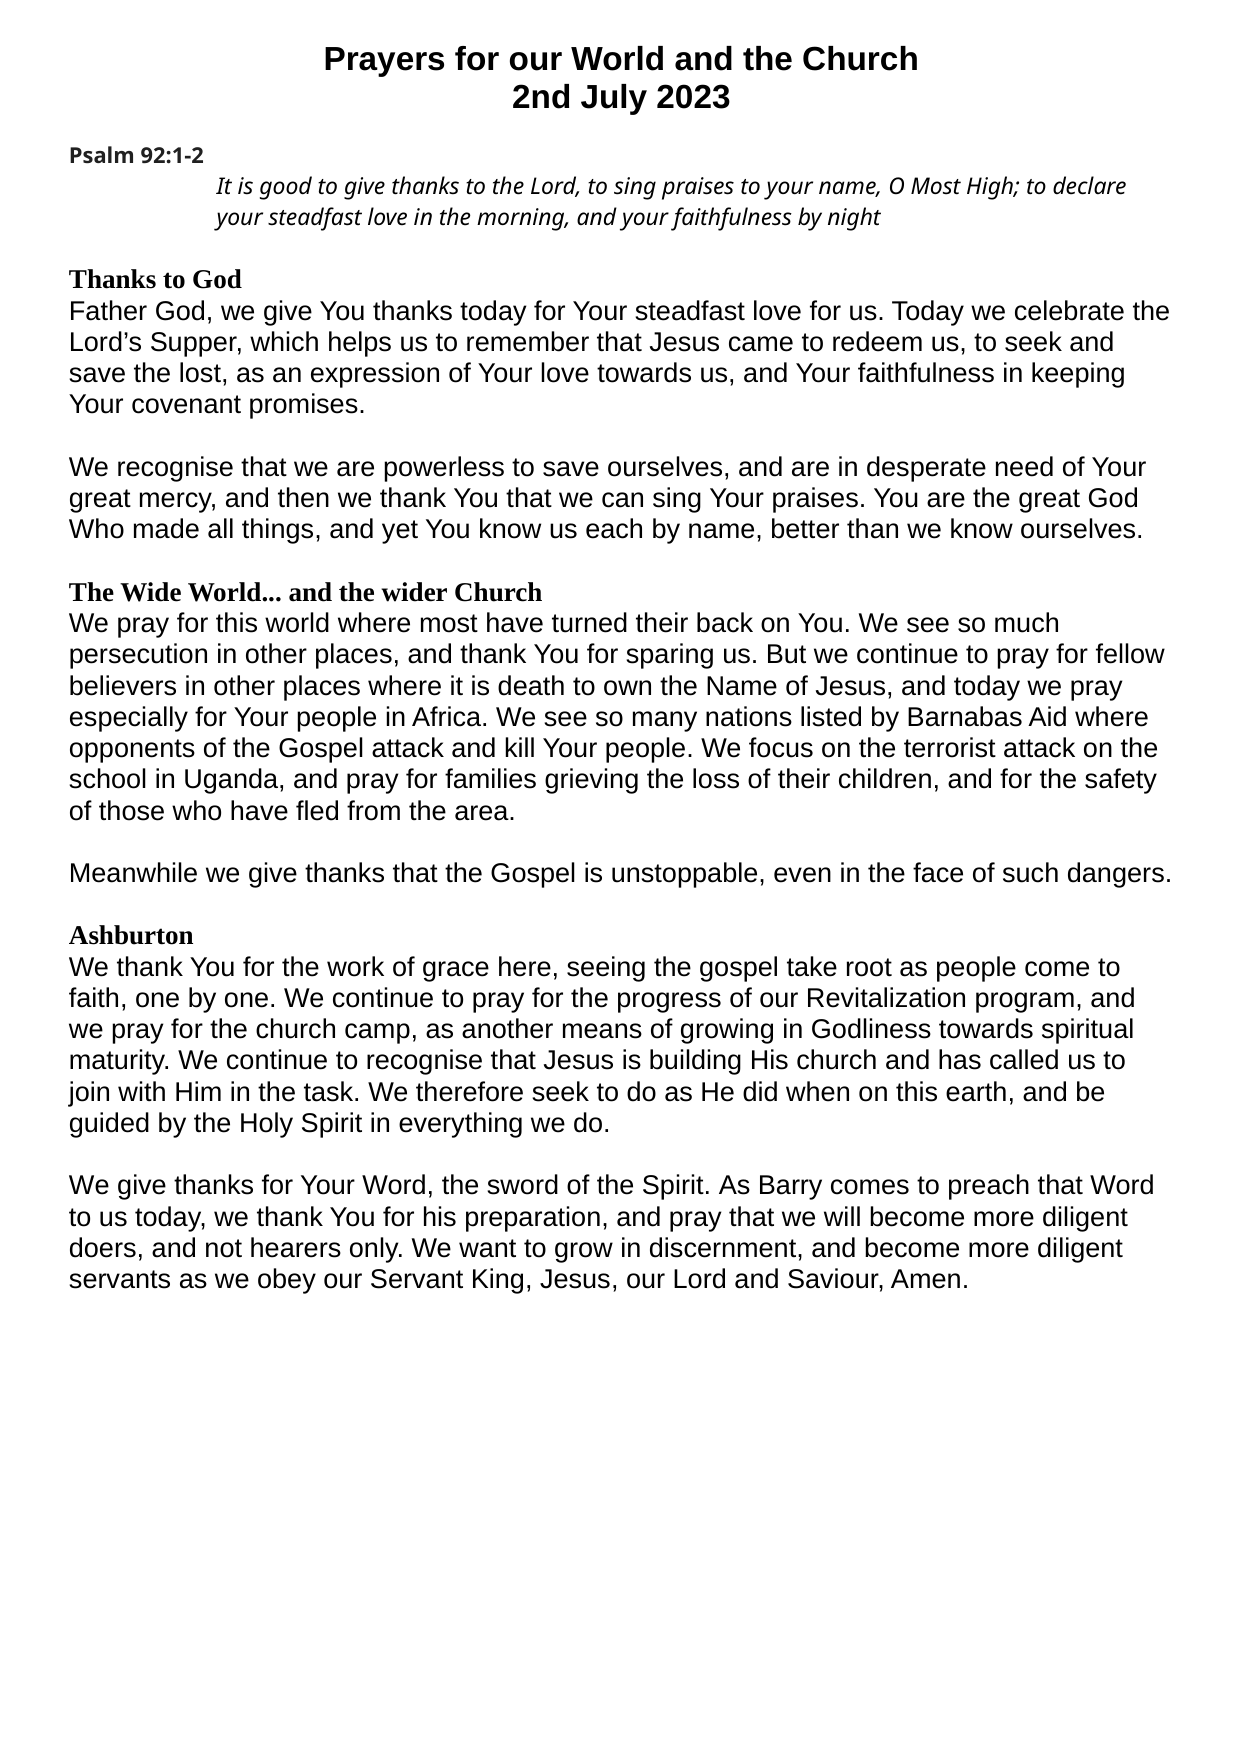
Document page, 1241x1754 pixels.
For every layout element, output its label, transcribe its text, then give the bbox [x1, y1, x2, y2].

text We thank You for the work of grace here, seeing the gospel take root as people come to faith, one by one. We continue to pray for the progress of our Revitalization program, and we pray for the church camp, as another means of growing in Godliness towards spiritual maturity. We continue to recognise that Jesus is building His church and has called us to join with Him in the task. We therefore seek to do as He did when on this earth, and be guided by the Holy Spirit in everything we do. [69, 951, 1173, 1138]
text It is good to give thanks to the Lord, to sing praises to your name, O Most High; to declare your steadfast love in the morning, and your faithfulness by night [216, 170, 1173, 232]
text Ashburton [69, 919, 1173, 951]
text 2nd July 2023 [69, 77, 1173, 116]
text The Wide World... and the wider Church [69, 576, 1173, 607]
text Thanks to God [69, 263, 1173, 294]
text Psalm 92:1‭-‬2 [69, 140, 1173, 170]
text Prayers for our World and the Church [69, 39, 1173, 77]
text We give thanks for Your Word, the sword of the Spirit. As Barry comes to preach that Word to us today, we thank You for his preparation, and pray that we will become more diligent doers, and not hearers only. We want to grow in discernment, and become more diligent servants as we obey our Servant King, Jesus, our Lord and Saviour, Amen. [69, 1169, 1173, 1294]
text We recognise that we are powerless to save ourselves, and are in desperate need of Your great mercy, and then we thank You that we can sing Your praises. You are the great God Who made all things, and yet You know us each by name, better than we know ourselves. [69, 451, 1173, 544]
text We pray for this world where most have turned their back on You. We see so much persecution in other places, and thank You for sparing us. But we continue to pray for fellow believers in other places where it is death to own the Name of Jesus, and today we pray especially for Your people in Africa. We see so many nations listed by Barnabas Aid where opponents of the Gospel attack and kill Your people. We focus on the terrorist attack on the school in Uganda, and pray for families grieving the loss of their children, and for the safety of those who have fled from the area. [69, 607, 1173, 826]
text Meanwhile we give thanks that the Gospel is unstoppable, even in the face of such dangers. [69, 857, 1173, 888]
text Father God, we give You thanks today for Your steadfast love for us. Today we celebrate the Lord’s Supper, which helps us to remember that Jesus came to redeem us, to seek and save the lost, as an expression of Your love towards us, and Your faithfulness in keeping Your covenant promises. [69, 294, 1173, 419]
